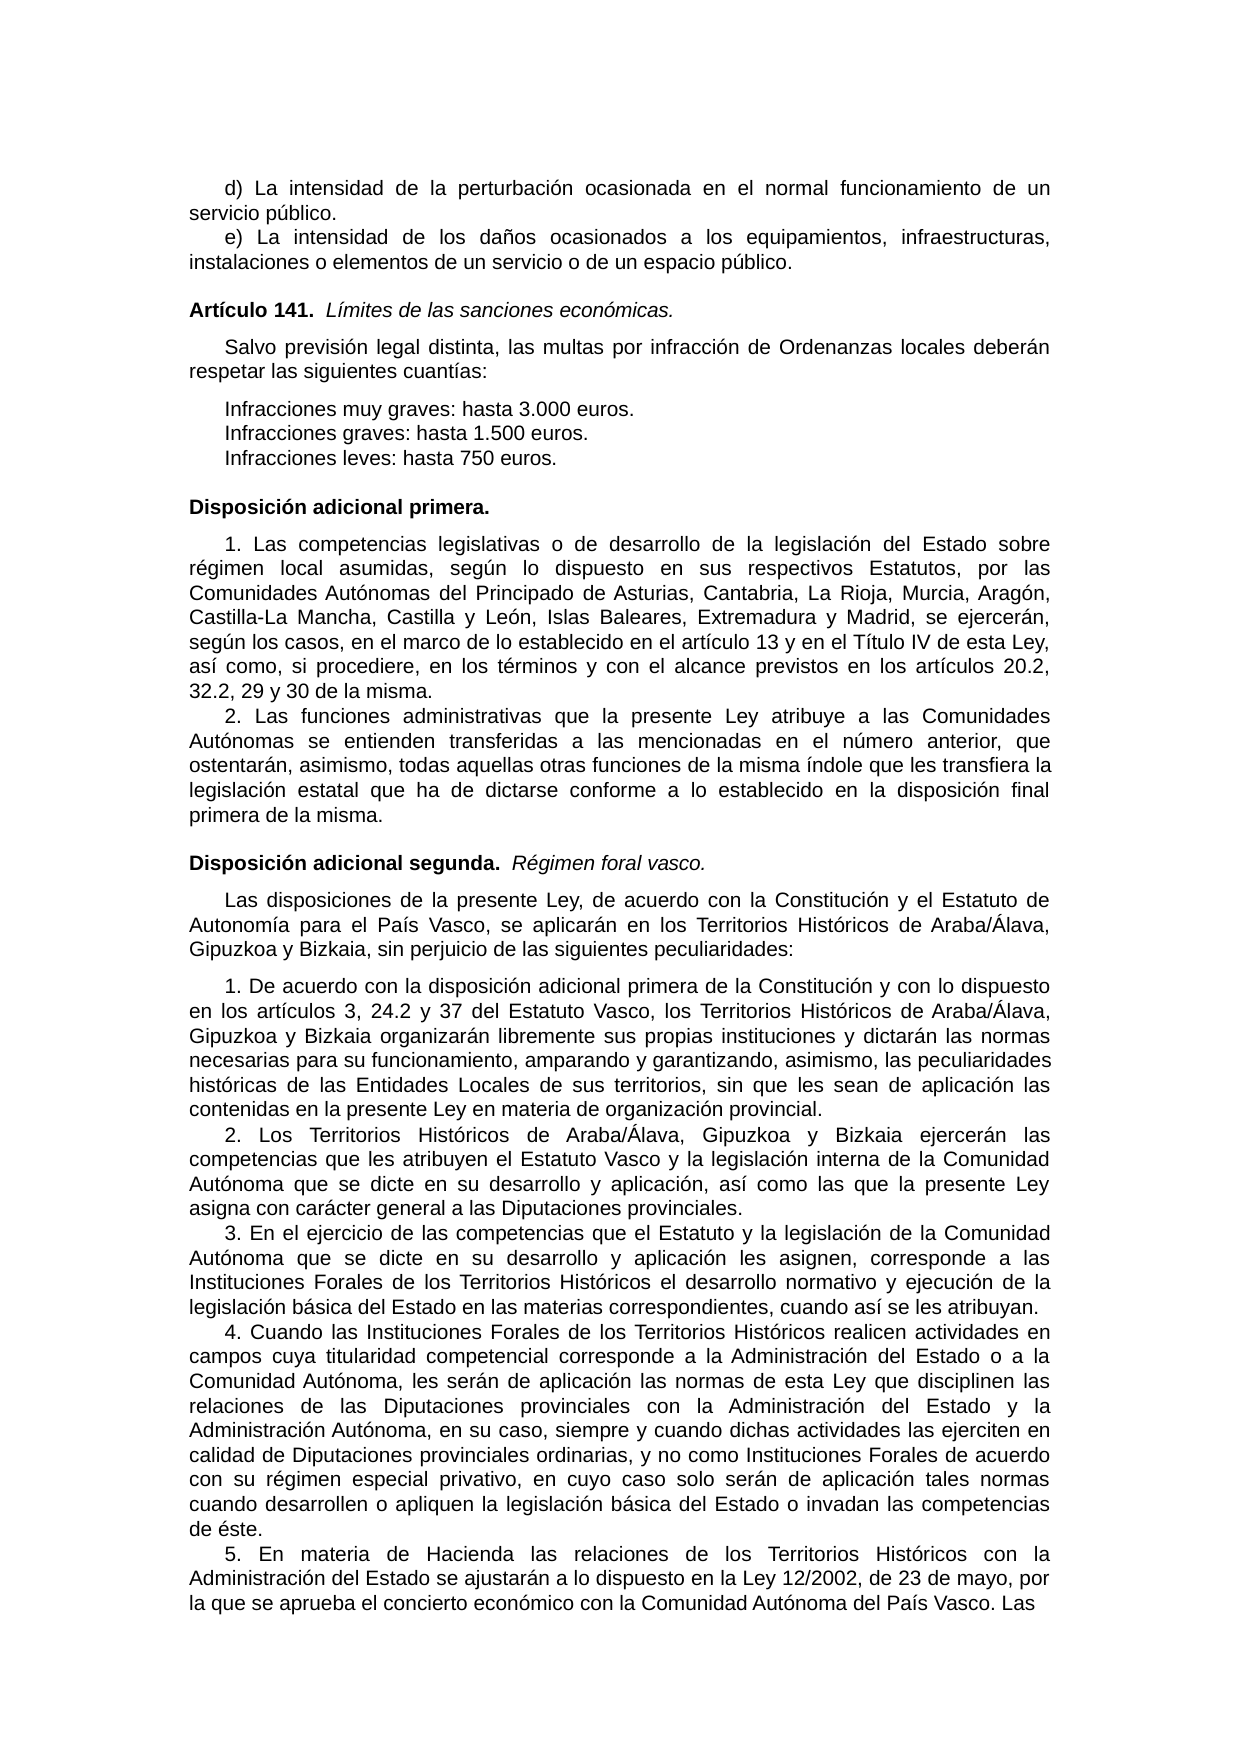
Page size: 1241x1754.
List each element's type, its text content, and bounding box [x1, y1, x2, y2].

list La intensidad de los daños ocasionados a los equipamientos, infraestructuras, instalaciones o elementos de un servicio o de un espacio público. [189, 225, 1052, 273]
text Salvo previsión legal distinta, las multas por infracción de Ordenanzas locales deberán respetar las siguientes cuantías: [189, 335, 1051, 383]
list Los Territorios Históricos de Araba/Álava, Gipuzkoa y Bizkaia ejercerán las competencias que les atribuyen el Estatuto Vasco y la legislación interna de la Comunidad Autónoma que se dicte en su desarrollo y aplicación, así como las que la presente Ley asigna con carácter general a las Diputaciones provinciales. [189, 1122, 1052, 1220]
text Disposición adicional primera. [189, 494, 1167, 518]
list La intensidad de la perturbación ocasionada en el normal funcionamiento de un servicio público. [189, 176, 1051, 224]
list En el ejercicio de las competencias que el Estatuto y la legislación de la Comunidad Autónoma que se dicte en su desarrollo y aplicación les asignen, corresponde a las Instituciones Forales de los Territorios Históricos el desarrollo normativo y ejecución de la legislación básica del Estado en las materias correspondientes, cuando así se les atribuyan. [189, 1221, 1051, 1319]
text Disposición adicional segunda. Régimen foral vasco. [189, 851, 1167, 875]
text Infracciones leves: hasta 750 euros. [224, 446, 1167, 470]
list Las competencias legislativas o de desarrollo de la legislación del Estado sobre régimen local asumidas, según lo dispuesto en sus respectivos Estatutos, por las Comunidades Autónomas del Principado de Asturias, Cantabria, La Rioja, Murcia, Aragón, Castilla-La Mancha, Castilla y León, Islas Baleares, Extremadura y Madrid, se ejercerán, según los casos, en el marco de lo establecido en el artículo 13 y en el Título IV de esta Ley, así como, si procediere, en los términos y con el alcance previstos en los artículos 20.2, 32.2, 29 y 30 de la misma. [189, 531, 1052, 703]
list Cuando las Instituciones Forales de los Territorios Históricos realicen actividades en campos cuya titularidad competencial corresponde a la Administración del Estado o a la Comunidad Autónoma, les serán de aplicación las normas de esta Ley que disciplinen las relaciones de las Diputaciones provinciales con la Administración del Estado y la Administración Autónoma, en su caso, siempre y cuando dichas actividades las ejerciten en calidad de Diputaciones provinciales ordinarias, y no como Instituciones Forales de acuerdo con su régimen especial privativo, en cuyo caso solo serán de aplicación tales normas cuando desarrollen o apliquen la legislación básica del Estado o invadan las competencias de éste. [189, 1320, 1051, 1540]
list Las funciones administrativas que la presente Ley atribuye a las Comunidades Autónomas se entienden transferidas a las mencionadas en el número anterior, que ostentarán, asimismo, todas aquellas otras funciones de la misma índole que les transfiera la legislación estatal que ha de dictarse conforme a lo establecido en la disposición final primera de la misma. [189, 704, 1052, 826]
text Artículo 141. Límites de las sanciones económicas. [189, 298, 1167, 322]
text Las disposiciones de la presente Ley, de acuerdo con la Constitución y el Estatuto de Autonomía para el País Vasco, se aplicarán en los Territorios Históricos de Araba/Álava, Gipuzkoa y Bizkaia, sin perjuicio de las siguientes peculiaridades: [189, 888, 1051, 961]
list De acuerdo con la disposición adicional primera de la Constitución y con lo dispuesto en los artículos 3, 24.2 y 37 del Estatuto Vasco, los Territorios Históricos de Araba/Álava, Gipuzkoa y Bizkaia organizarán libremente sus propias instituciones y dictarán las normas necesarias para su funcionamiento, amparando y garantizando, asimismo, las peculiaridades históricas de las Entidades Locales de sus territorios, sin que les sean de aplicación las contenidas en la presente Ley en materia de organización provincial. [189, 974, 1052, 1121]
text Infracciones muy graves: hasta 3.000 euros. Infracciones graves: hasta 1.500 euros. [224, 397, 741, 445]
list En materia de Hacienda las relaciones de los Territorios Históricos con la Administración del Estado se ajustarán a lo dispuesto en la Ley 12/2002, de 23 de mayo, por la que se aprueba el concierto económico con la Comunidad Autónoma del País Vasco. Las [189, 1542, 1052, 1615]
